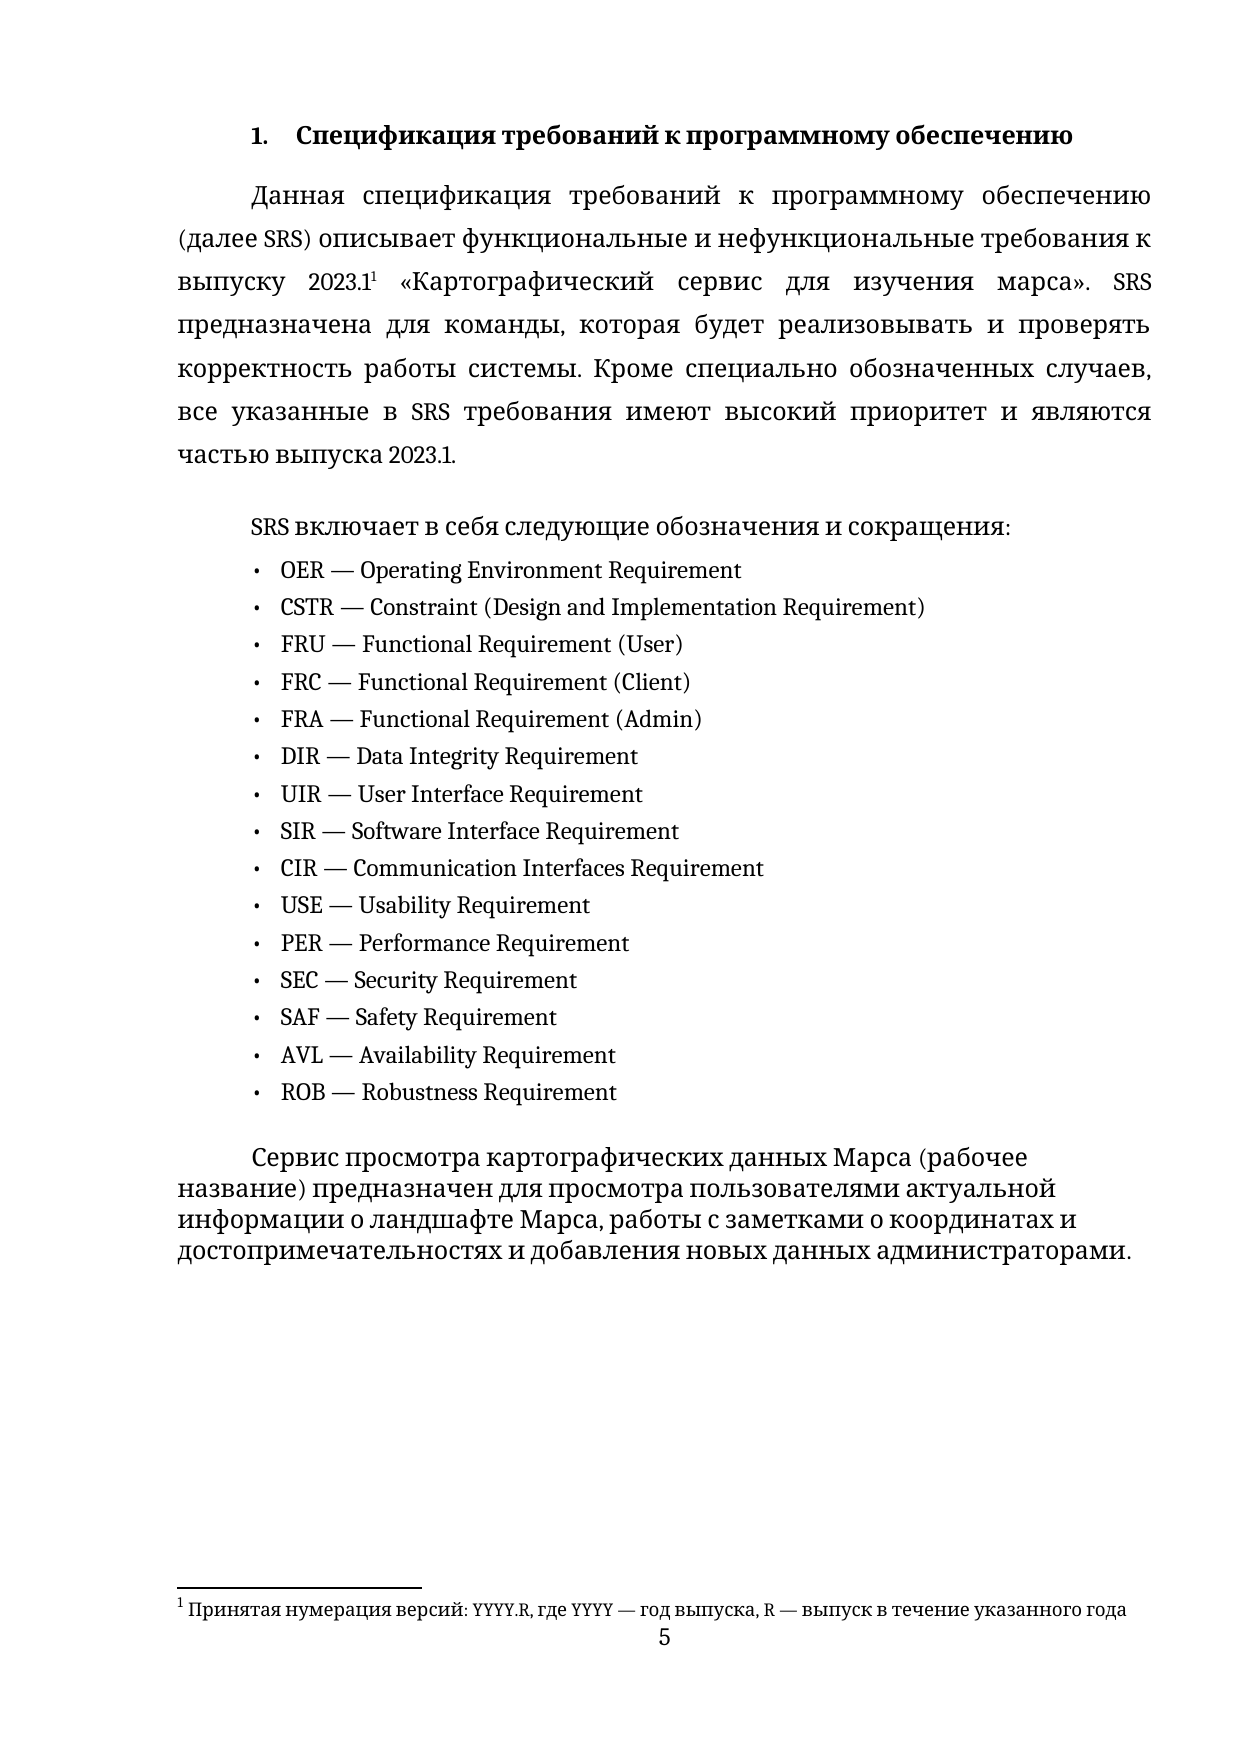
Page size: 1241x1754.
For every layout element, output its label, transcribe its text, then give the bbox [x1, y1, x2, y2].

text SRS включает в себя следующие обозначения и сокращения: [177, 513, 1152, 541]
list UIR — User Interface Requirement [251, 779, 1152, 808]
list USE — Usability Requirement [251, 891, 1152, 920]
list FRU — Functional Requirement (User) [251, 630, 1152, 659]
list OER — Operating Environment Requirement [251, 556, 1152, 584]
text Принятая нумерация версий: YYYY.R, где YYYY — год выпуска, R — выпуск в течение указанного года [177, 1594, 1152, 1623]
list FRC — Functional Requirement (Client) [251, 668, 1152, 696]
list CSTR — Constraint (Design and Implementation Requirement) [251, 593, 1152, 622]
list PER — Performance Requirement [251, 929, 1152, 957]
list DIR — Data Integrity Requirement [251, 742, 1152, 771]
list SEC — Security Requirement [251, 966, 1152, 995]
list SIR — Software Interface Requirement [251, 817, 1152, 846]
text Сервис просмотра картографических данных Марса (рабочее название) предназначен для просмотра пользователями актуальной информации о ландшафте Марса, работы с заметками о координатах и достопримечательностях и добавления новых данных администраторами. [177, 1144, 1152, 1266]
subtitle Спецификация требований к программному обеспечению [251, 122, 1152, 151]
list CIR — Communication Interfaces Requirement [251, 854, 1152, 883]
list FRA — Functional Requirement (Admin) [251, 705, 1152, 734]
text Данная спецификация требований к программному обеспечению (далее SRS) описывает функциональные и нефункциональные требования к выпуску 2023.1 «Картографический сервис для изучения марса». SRS предназначена для команды, которая будет реализовывать и проверять корректность работы системы. Кроме специально обозначенных случаев, все указанные в SRS требования имеют высокий приоритет и являются частью выпуска 2023.1. [177, 182, 1152, 469]
list ROB — Robustness Requirement [251, 1078, 1152, 1107]
list SAF — Safety Requirement [251, 1003, 1152, 1032]
list AVL — Availability Requirement [251, 1041, 1152, 1069]
